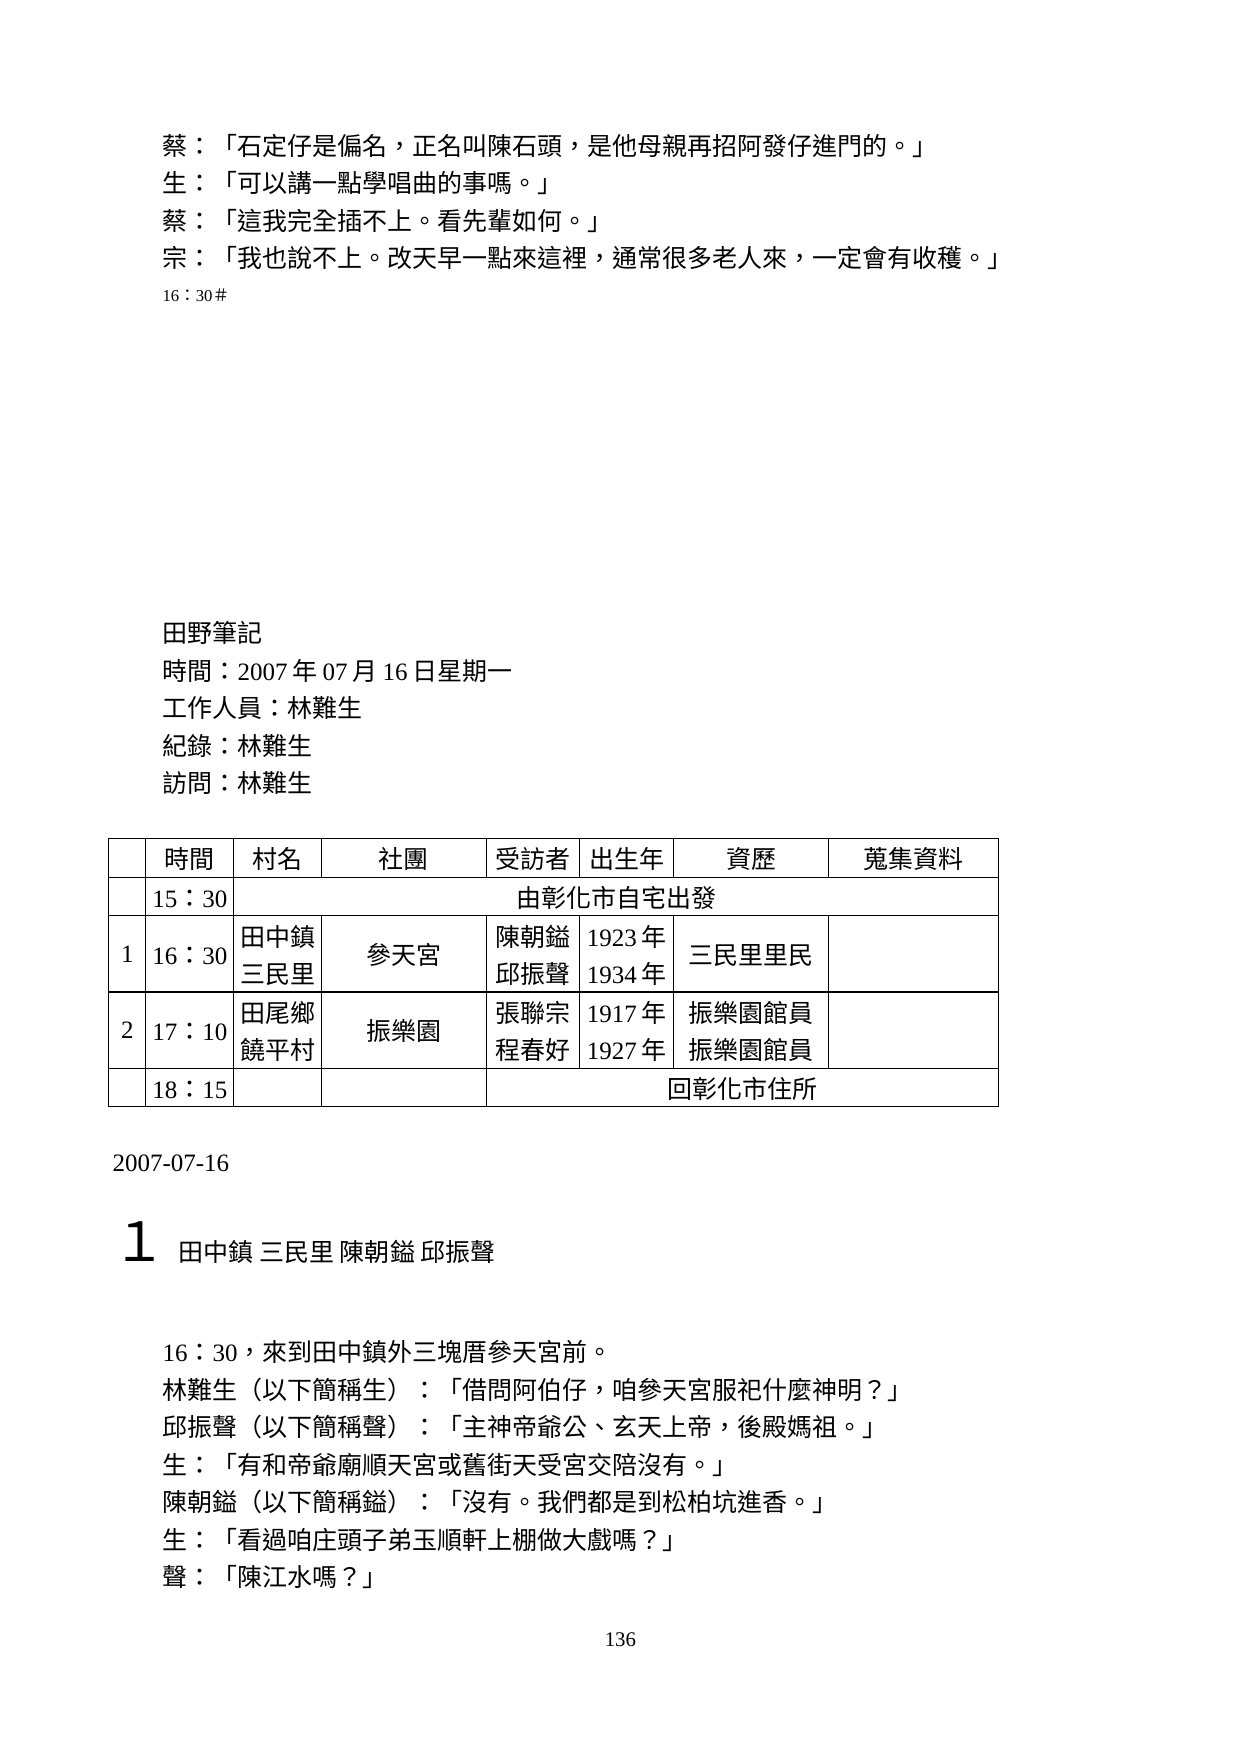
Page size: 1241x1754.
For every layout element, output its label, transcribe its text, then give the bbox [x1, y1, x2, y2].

table_cell 18：15 [146, 1069, 233, 1106]
table_header 村名 [234, 839, 321, 877]
table_cell 16：30 [146, 916, 233, 991]
table_cell 由彰化市自宅出發 [234, 878, 998, 915]
table_cell 2 [109, 993, 145, 1067]
table_cell 陳朝鎰 邱振聲 [487, 916, 579, 991]
table_header 時間 [146, 839, 233, 877]
table_cell [234, 1069, 321, 1106]
text 16：30，來到田中鎮外三塊厝參天宮前。 [112, 1332, 1128, 1369]
table_cell 1917年 1927年 [580, 993, 673, 1067]
table_cell [109, 1069, 145, 1106]
text 田野筆記 [112, 613, 1128, 651]
text 蔡：「石定仔是偏名，正名叫陳石頭，是他母親再招阿發仔進門的。」 [112, 126, 1128, 163]
table_cell [109, 878, 145, 915]
text １ 田中鎮 三民里 陳朝鎰 邱振聲 [112, 1182, 1128, 1294]
table_cell 15：30 [146, 878, 233, 915]
table_header [109, 839, 145, 877]
table_header 蒐集資料 [829, 839, 998, 877]
text 16：30＃ [112, 276, 1128, 313]
text 2007-07-16 [112, 1144, 1128, 1182]
text 工作人員：林難生 [112, 688, 1128, 726]
table_cell 振樂園 [322, 993, 486, 1067]
table_cell 田中鎮三民里 [234, 916, 321, 991]
table_cell 回彰化市住所 [487, 1069, 998, 1106]
table_cell 三民里里民 [674, 916, 828, 991]
table_cell 張聯宗 程春好 [487, 993, 579, 1067]
text 蔡：「這我完全插不上。看先輩如何。」 [112, 201, 1128, 238]
table_cell 參天宮 [322, 916, 486, 991]
text 紀錄：林難生 [112, 726, 1128, 763]
table_cell [829, 993, 998, 1067]
text 生：「有和帝爺廟順天宮或舊街天受宮交陪沒有。」 [112, 1444, 1128, 1482]
text 生：「看過咱庄頭子弟玉順軒上棚做大戲嗎？」 [112, 1519, 1128, 1557]
table_header 出生年 [580, 839, 673, 877]
table_cell [829, 916, 998, 991]
text 宗：「我也說不上。改天早一點來這裡，通常很多老人來，一定會有收穫。」 [112, 238, 1128, 276]
table_cell 田尾鄉饒平村 [234, 993, 321, 1067]
text 生：「可以講一點學唱曲的事嗎。」 [112, 163, 1128, 201]
text 訪問：林難生 [112, 763, 1128, 801]
table_cell [322, 1069, 486, 1106]
table_header 資歷 [674, 839, 828, 877]
text 陳朝鎰（以下簡稱鎰）：「沒有。我們都是到松柏坑進香。」 [112, 1482, 1128, 1519]
table_cell 17：10 [146, 993, 233, 1067]
table_header 受訪者 [487, 839, 579, 877]
table_cell 振樂園館員 振樂園館員 [674, 993, 828, 1067]
table_cell 1923年 1934年 [580, 916, 673, 991]
table_header 社團 [322, 839, 486, 877]
text 聲：「陳江水嗎？」 [112, 1557, 1128, 1594]
text 林難生（以下簡稱生）：「借問阿伯仔，咱參天宮服祀什麼神明？」 [112, 1369, 1128, 1407]
text 邱振聲（以下簡稱聲）：「主神帝爺公、玄天上帝，後殿媽祖。」 [112, 1407, 1128, 1444]
text 時間：2007年07月16日星期一 [112, 651, 1128, 688]
table_cell 1 [109, 916, 145, 991]
